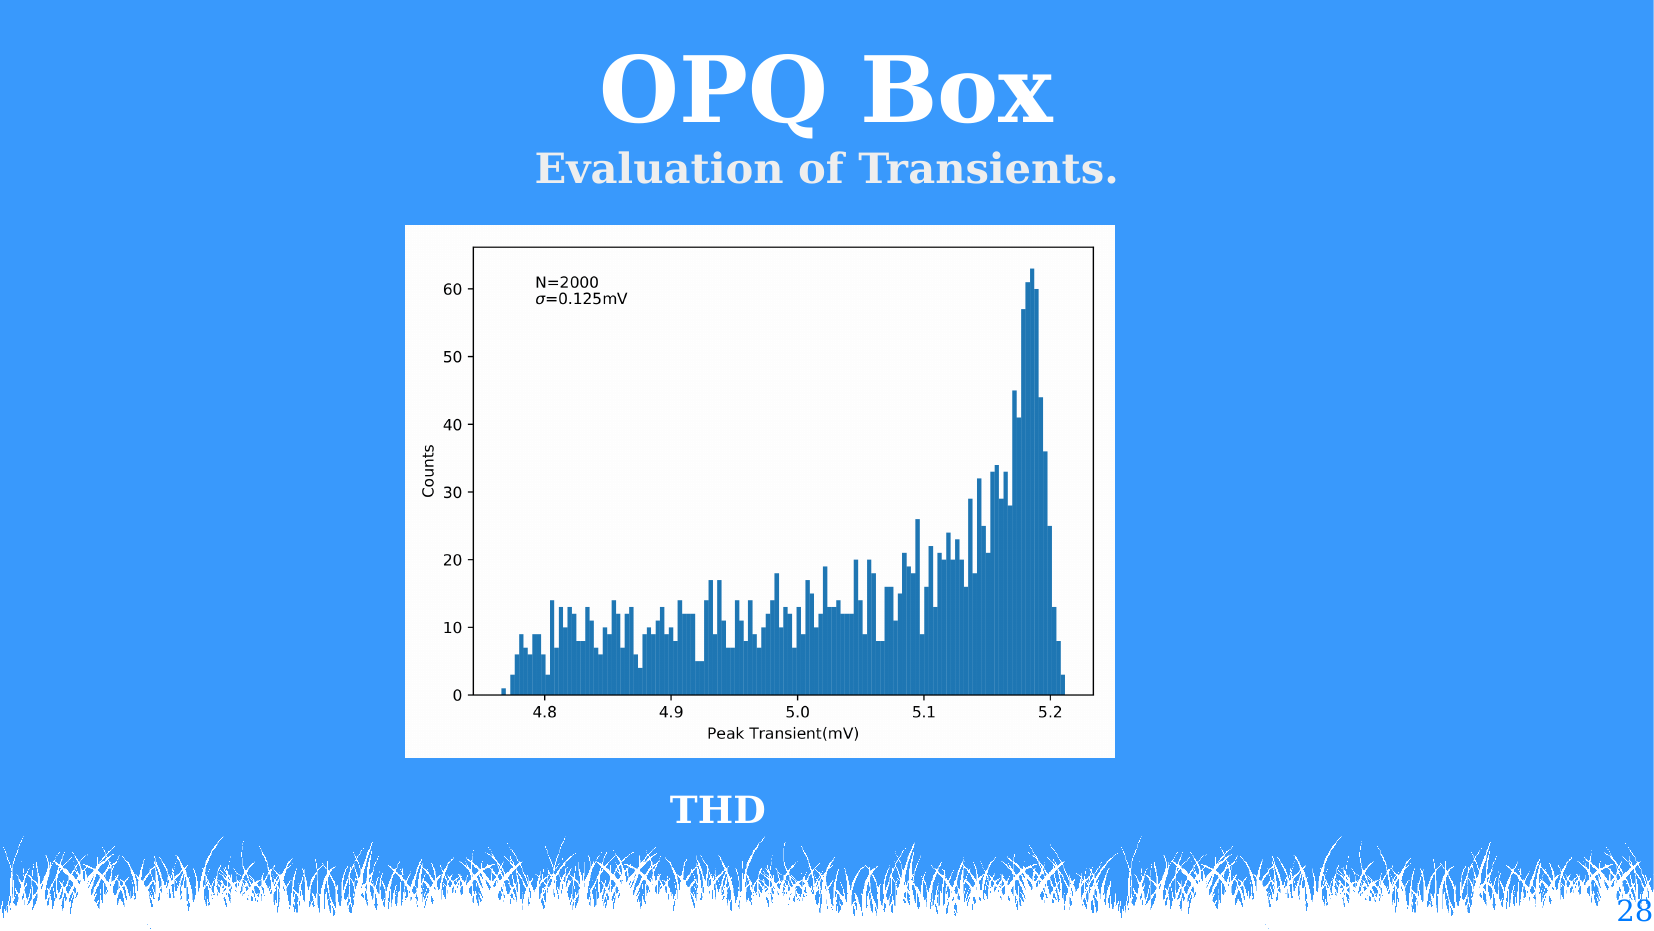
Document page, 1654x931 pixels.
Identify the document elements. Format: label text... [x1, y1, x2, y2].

picture [0, 0, 1654, 931]
title OPQ Box Evaluation of Transients. [82, 36, 1571, 194]
text_box THD [655, 781, 796, 841]
